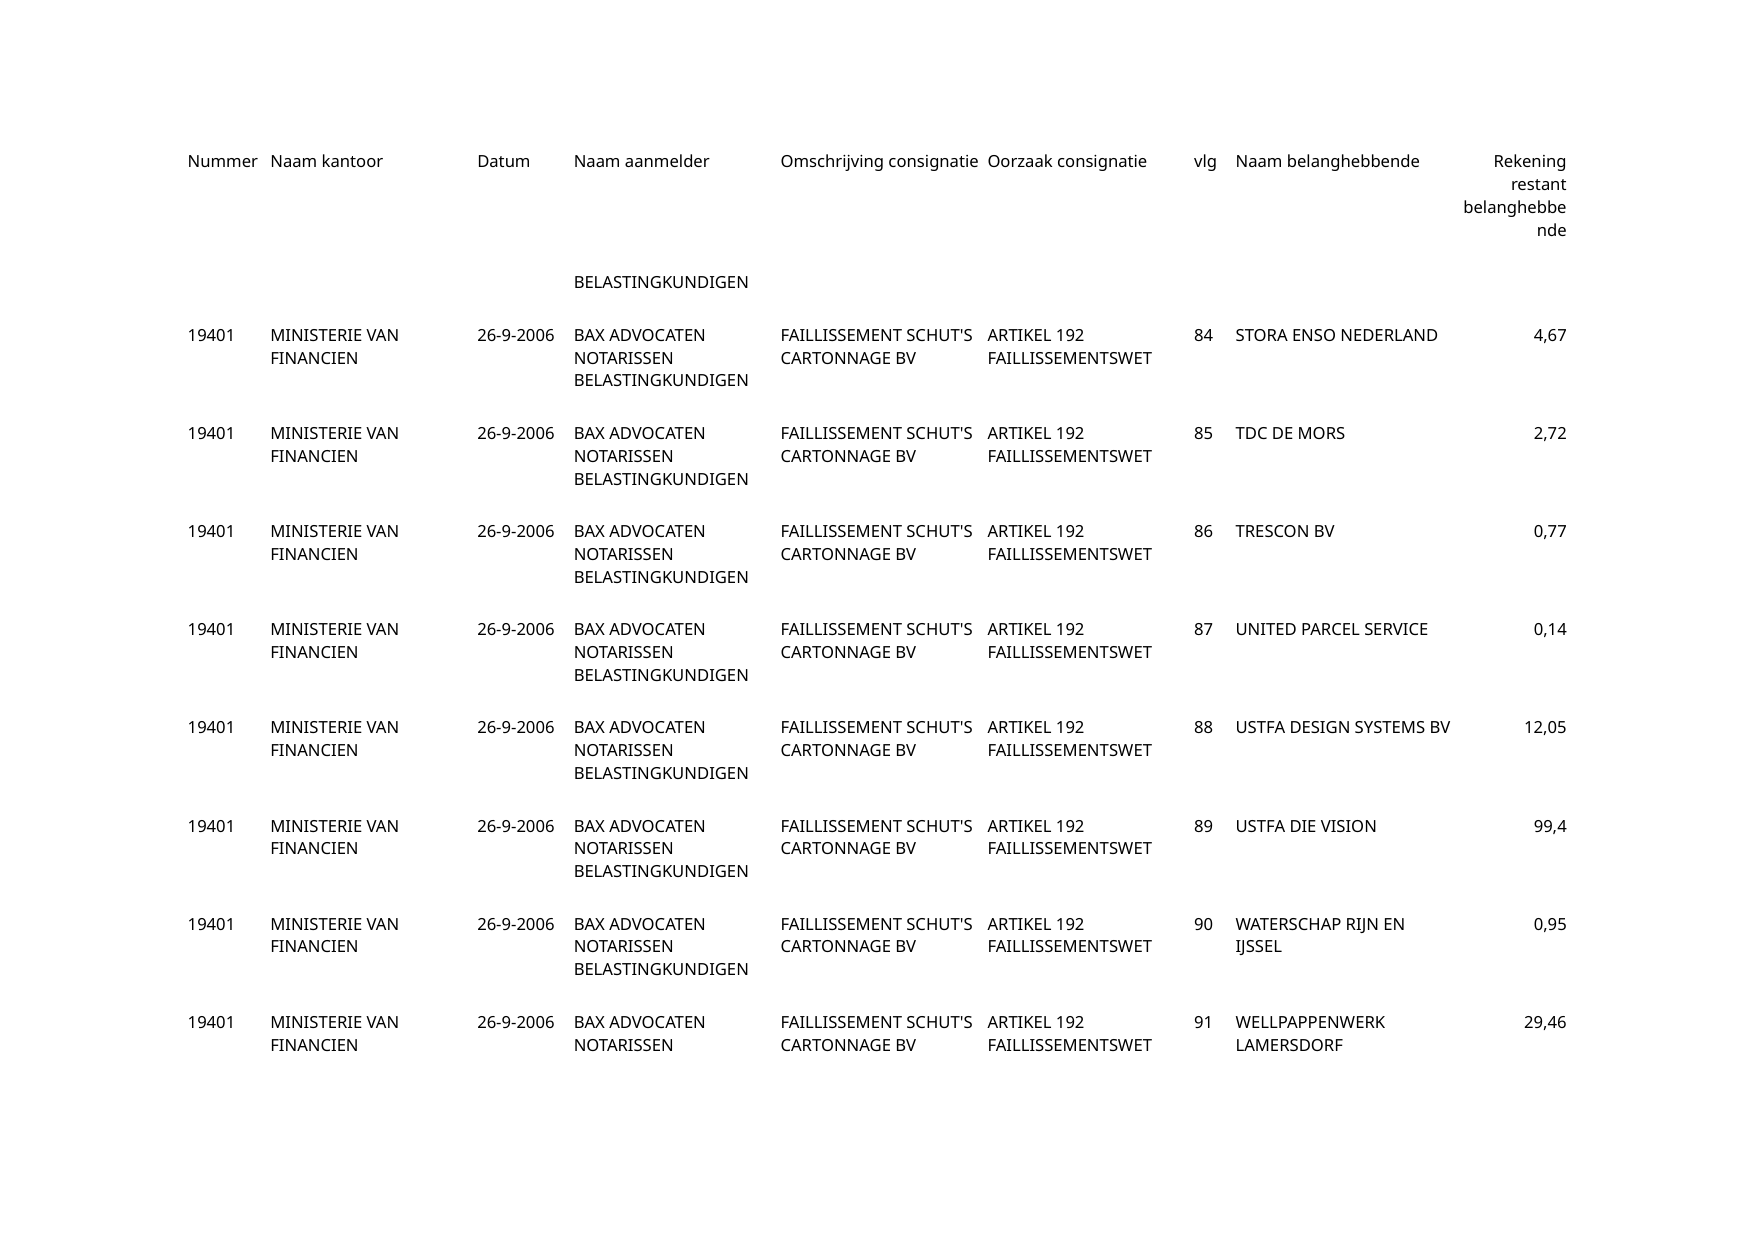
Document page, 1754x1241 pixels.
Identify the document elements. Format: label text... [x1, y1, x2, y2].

table_cell [1456, 271, 1566, 323]
table_cell 91 [1194, 1010, 1235, 1086]
table_cell BAX ADVOCATEN NOTARISSEN BELASTINGKUNDIGEN [574, 618, 780, 716]
table_cell TDC DE MORS [1235, 422, 1456, 520]
table_cell WATERSCHAP RIJN EN IJSSEL [1235, 912, 1456, 1010]
table_cell MINISTERIE VAN FINANCIEN [270, 324, 477, 422]
table_cell ARTIKEL 192 FAILLISSEMENTSWET [987, 912, 1194, 1010]
table_cell FAILLISSEMENT SCHUT'S CARTONNAGE BV [780, 814, 987, 912]
table_cell 4,67 [1456, 324, 1566, 422]
table_cell FAILLISSEMENT SCHUT'S CARTONNAGE BV [780, 422, 987, 520]
table_cell ARTIKEL 192 FAILLISSEMENTSWET [987, 1010, 1194, 1086]
table_cell BELASTINGKUNDIGEN [574, 271, 780, 323]
table_cell 26-9-2006 [477, 520, 573, 618]
table_cell 89 [1194, 814, 1235, 912]
table_cell MINISTERIE VAN FINANCIEN [270, 520, 477, 618]
table_cell 26-9-2006 [477, 618, 573, 716]
table_cell 12,05 [1456, 716, 1566, 814]
table_header Naam aanmelder [574, 150, 780, 271]
table_cell [1235, 271, 1456, 323]
table_cell ARTIKEL 192 FAILLISSEMENTSWET [987, 324, 1194, 422]
table_cell 88 [1194, 716, 1235, 814]
table_cell 19401 [188, 912, 270, 1010]
table_cell MINISTERIE VAN FINANCIEN [270, 912, 477, 1010]
table_cell BAX ADVOCATEN NOTARISSEN [574, 1010, 780, 1086]
table_cell UNITED PARCEL SERVICE [1235, 618, 1456, 716]
table_cell [477, 271, 573, 323]
table_cell USTFA DESIGN SYSTEMS BV [1235, 716, 1456, 814]
table_header Naam kantoor [270, 150, 477, 271]
table_cell 90 [1194, 912, 1235, 1010]
table_cell WELLPAPPENWERK LAMERSDORF [1235, 1010, 1456, 1086]
table_cell ARTIKEL 192 FAILLISSEMENTSWET [987, 814, 1194, 912]
table_cell 0,95 [1456, 912, 1566, 1010]
table_cell MINISTERIE VAN FINANCIEN [270, 814, 477, 912]
table_cell FAILLISSEMENT SCHUT'S CARTONNAGE BV [780, 716, 987, 814]
table_cell FAILLISSEMENT SCHUT'S CARTONNAGE BV [780, 324, 987, 422]
table_cell 0,14 [1456, 618, 1566, 716]
table_cell 0,77 [1456, 520, 1566, 618]
table_cell [188, 271, 270, 323]
table_cell 19401 [188, 618, 270, 716]
table_cell BAX ADVOCATEN NOTARISSEN BELASTINGKUNDIGEN [574, 324, 780, 422]
table_cell 26-9-2006 [477, 814, 573, 912]
table_cell BAX ADVOCATEN NOTARISSEN BELASTINGKUNDIGEN [574, 422, 780, 520]
table_cell BAX ADVOCATEN NOTARISSEN BELASTINGKUNDIGEN [574, 520, 780, 618]
table_cell ARTIKEL 192 FAILLISSEMENTSWET [987, 716, 1194, 814]
table_cell MINISTERIE VAN FINANCIEN [270, 618, 477, 716]
table_cell USTFA DIE VISION [1235, 814, 1456, 912]
table_header Omschrijving consignatie [780, 150, 987, 271]
table_cell STORA ENSO NEDERLAND [1235, 324, 1456, 422]
table_cell [780, 271, 987, 323]
table_cell [270, 271, 477, 323]
table_cell BAX ADVOCATEN NOTARISSEN BELASTINGKUNDIGEN [574, 912, 780, 1010]
table_cell 19401 [188, 324, 270, 422]
table_header Nummer [188, 150, 270, 271]
table_cell 26-9-2006 [477, 324, 573, 422]
table_cell 19401 [188, 1010, 270, 1086]
table_cell [1194, 271, 1235, 323]
table_cell 19401 [188, 814, 270, 912]
table_header Oorzaak consignatie [987, 150, 1194, 271]
table_header vlg [1194, 150, 1235, 271]
table_cell FAILLISSEMENT SCHUT'S CARTONNAGE BV [780, 520, 987, 618]
table_cell FAILLISSEMENT SCHUT'S CARTONNAGE BV [780, 912, 987, 1010]
table_header Rekening restant belanghebbende [1456, 150, 1566, 271]
table_cell 26-9-2006 [477, 422, 573, 520]
table_cell 19401 [188, 716, 270, 814]
table_header Datum [477, 150, 573, 271]
table_cell FAILLISSEMENT SCHUT'S CARTONNAGE BV [780, 618, 987, 716]
table_cell 26-9-2006 [477, 912, 573, 1010]
table_cell ARTIKEL 192 FAILLISSEMENTSWET [987, 520, 1194, 618]
table_cell BAX ADVOCATEN NOTARISSEN BELASTINGKUNDIGEN [574, 814, 780, 912]
table_cell MINISTERIE VAN FINANCIEN [270, 716, 477, 814]
table_cell ARTIKEL 192 FAILLISSEMENTSWET [987, 618, 1194, 716]
table_cell 19401 [188, 520, 270, 618]
table_cell 84 [1194, 324, 1235, 422]
table_cell MINISTERIE VAN FINANCIEN [270, 1010, 477, 1086]
table_cell ARTIKEL 192 FAILLISSEMENTSWET [987, 422, 1194, 520]
table_cell 26-9-2006 [477, 1010, 573, 1086]
table_cell 29,46 [1456, 1010, 1566, 1086]
table_cell 85 [1194, 422, 1235, 520]
table_cell 87 [1194, 618, 1235, 716]
table_cell 86 [1194, 520, 1235, 618]
table_cell MINISTERIE VAN FINANCIEN [270, 422, 477, 520]
table_cell [987, 271, 1194, 323]
table_cell 2,72 [1456, 422, 1566, 520]
table_cell 99,4 [1456, 814, 1566, 912]
table_header Naam belanghebbende [1235, 150, 1456, 271]
table_cell FAILLISSEMENT SCHUT'S CARTONNAGE BV [780, 1010, 987, 1086]
table_cell TRESCON BV [1235, 520, 1456, 618]
table_cell 26-9-2006 [477, 716, 573, 814]
table_cell 19401 [188, 422, 270, 520]
table_cell BAX ADVOCATEN NOTARISSEN BELASTINGKUNDIGEN [574, 716, 780, 814]
